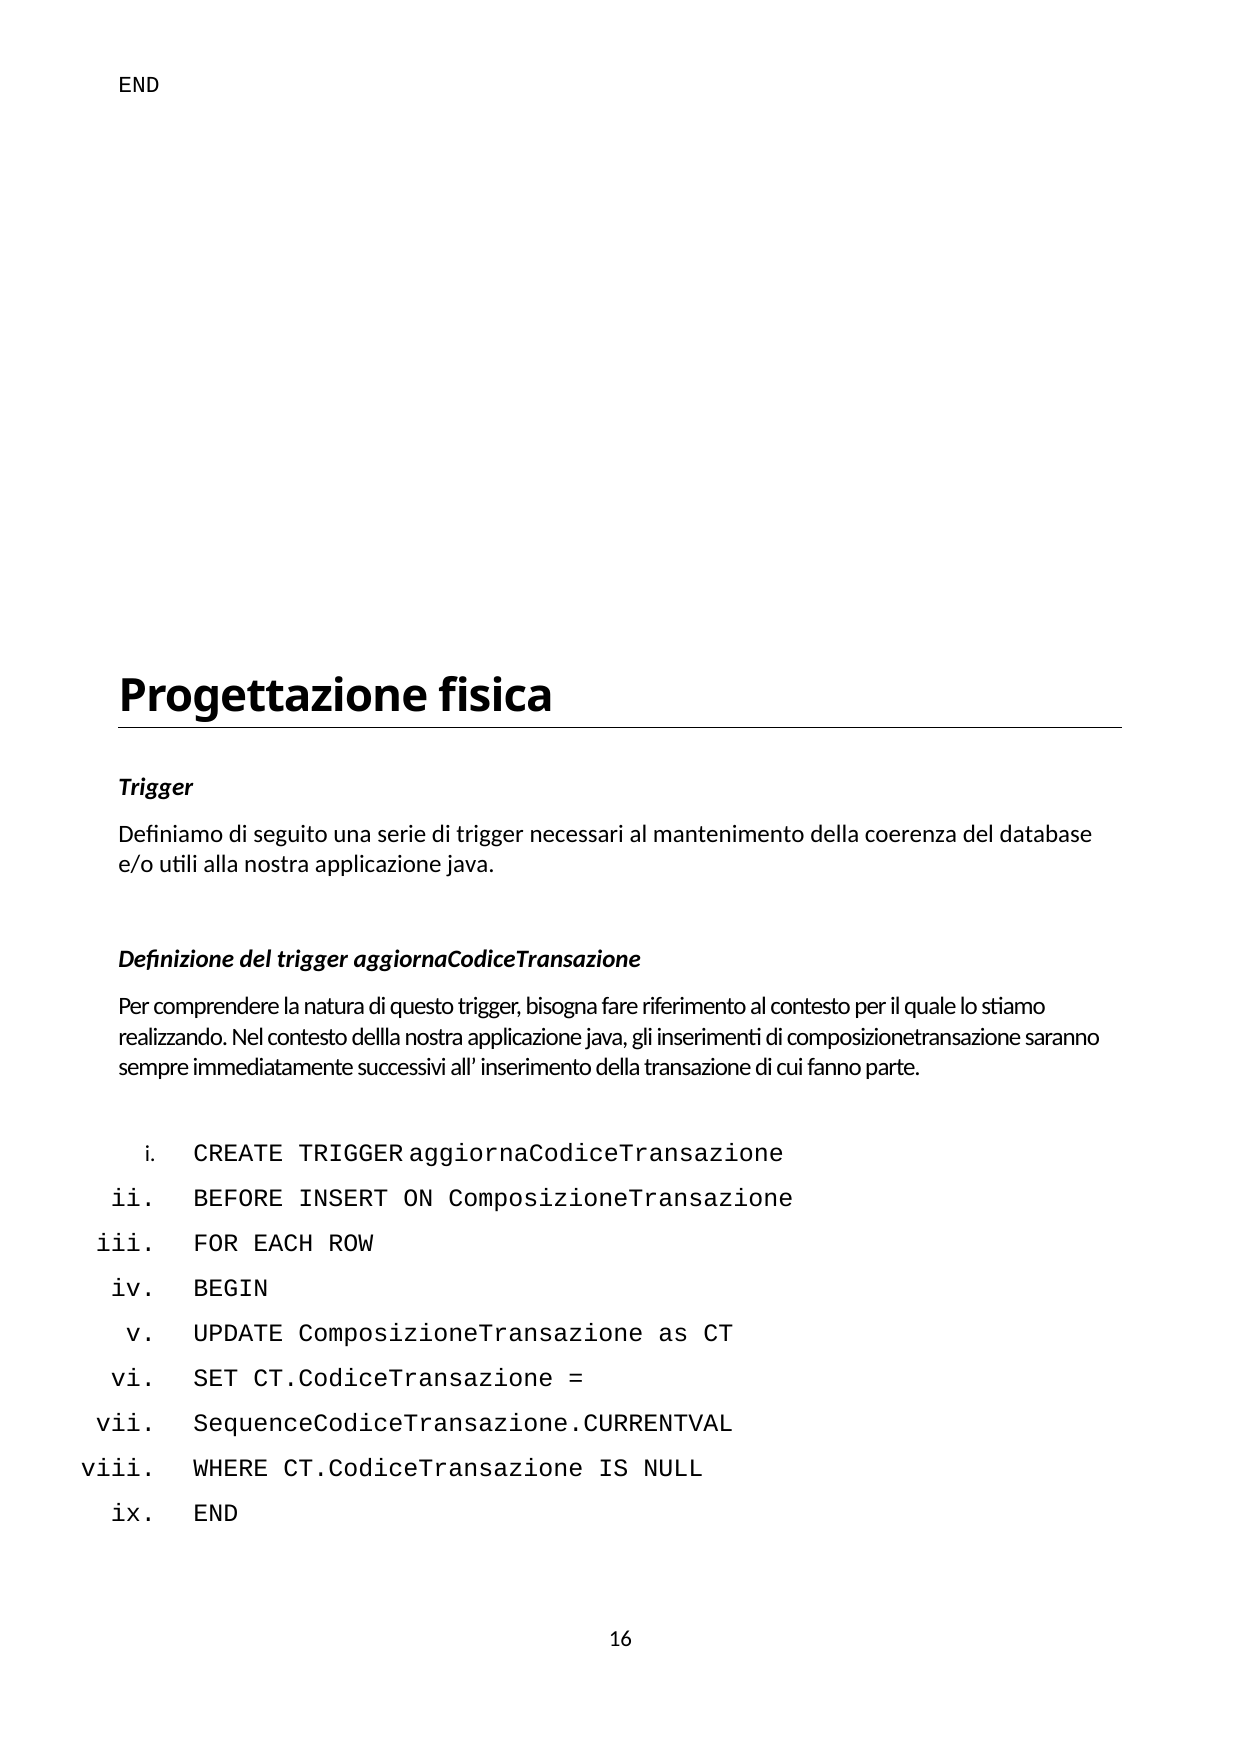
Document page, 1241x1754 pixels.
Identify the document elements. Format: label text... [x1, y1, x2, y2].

text END [118, 74, 1122, 100]
list BEFORE INSERT ON ComposizioneTransazione [156, 1186, 1122, 1214]
list FOR EACH ROW [156, 1231, 1122, 1259]
list SET CT.CodiceTransazione = [156, 1366, 1122, 1394]
list CREATE TRIGGER aggiornaCodiceTransazione [156, 1138, 1122, 1169]
list UPDATE ComposizioneTransazione as CT [156, 1321, 1122, 1349]
text Definizione del trigger aggiornaCodiceTransazione [118, 943, 1122, 973]
list BEGIN [156, 1276, 1122, 1304]
list WHERE CT.CodiceTransazione IS NULL [156, 1456, 1122, 1484]
list END [156, 1501, 1122, 1529]
text Definiamo di seguito una serie di trigger necessari al mantenimento della coerenza del database e/o utili alla nostra applicazione java. [118, 818, 1122, 879]
list SequenceCodiceTransazione.CURRENTVAL [156, 1411, 1122, 1439]
text Trigger [118, 771, 1122, 801]
title Per comprendere la natura di questo trigger, bisogna fare riferimento al contesto per il quale lo stiamo realizzando. Nel contesto dellla nostra applicazione java, gli inserimenti di composizionetransazione saranno sempre immediatamente successivi all’ inserimento della transazione di cui fanno parte. [118, 990, 1122, 1082]
title Progettazione fisica [118, 663, 1122, 727]
